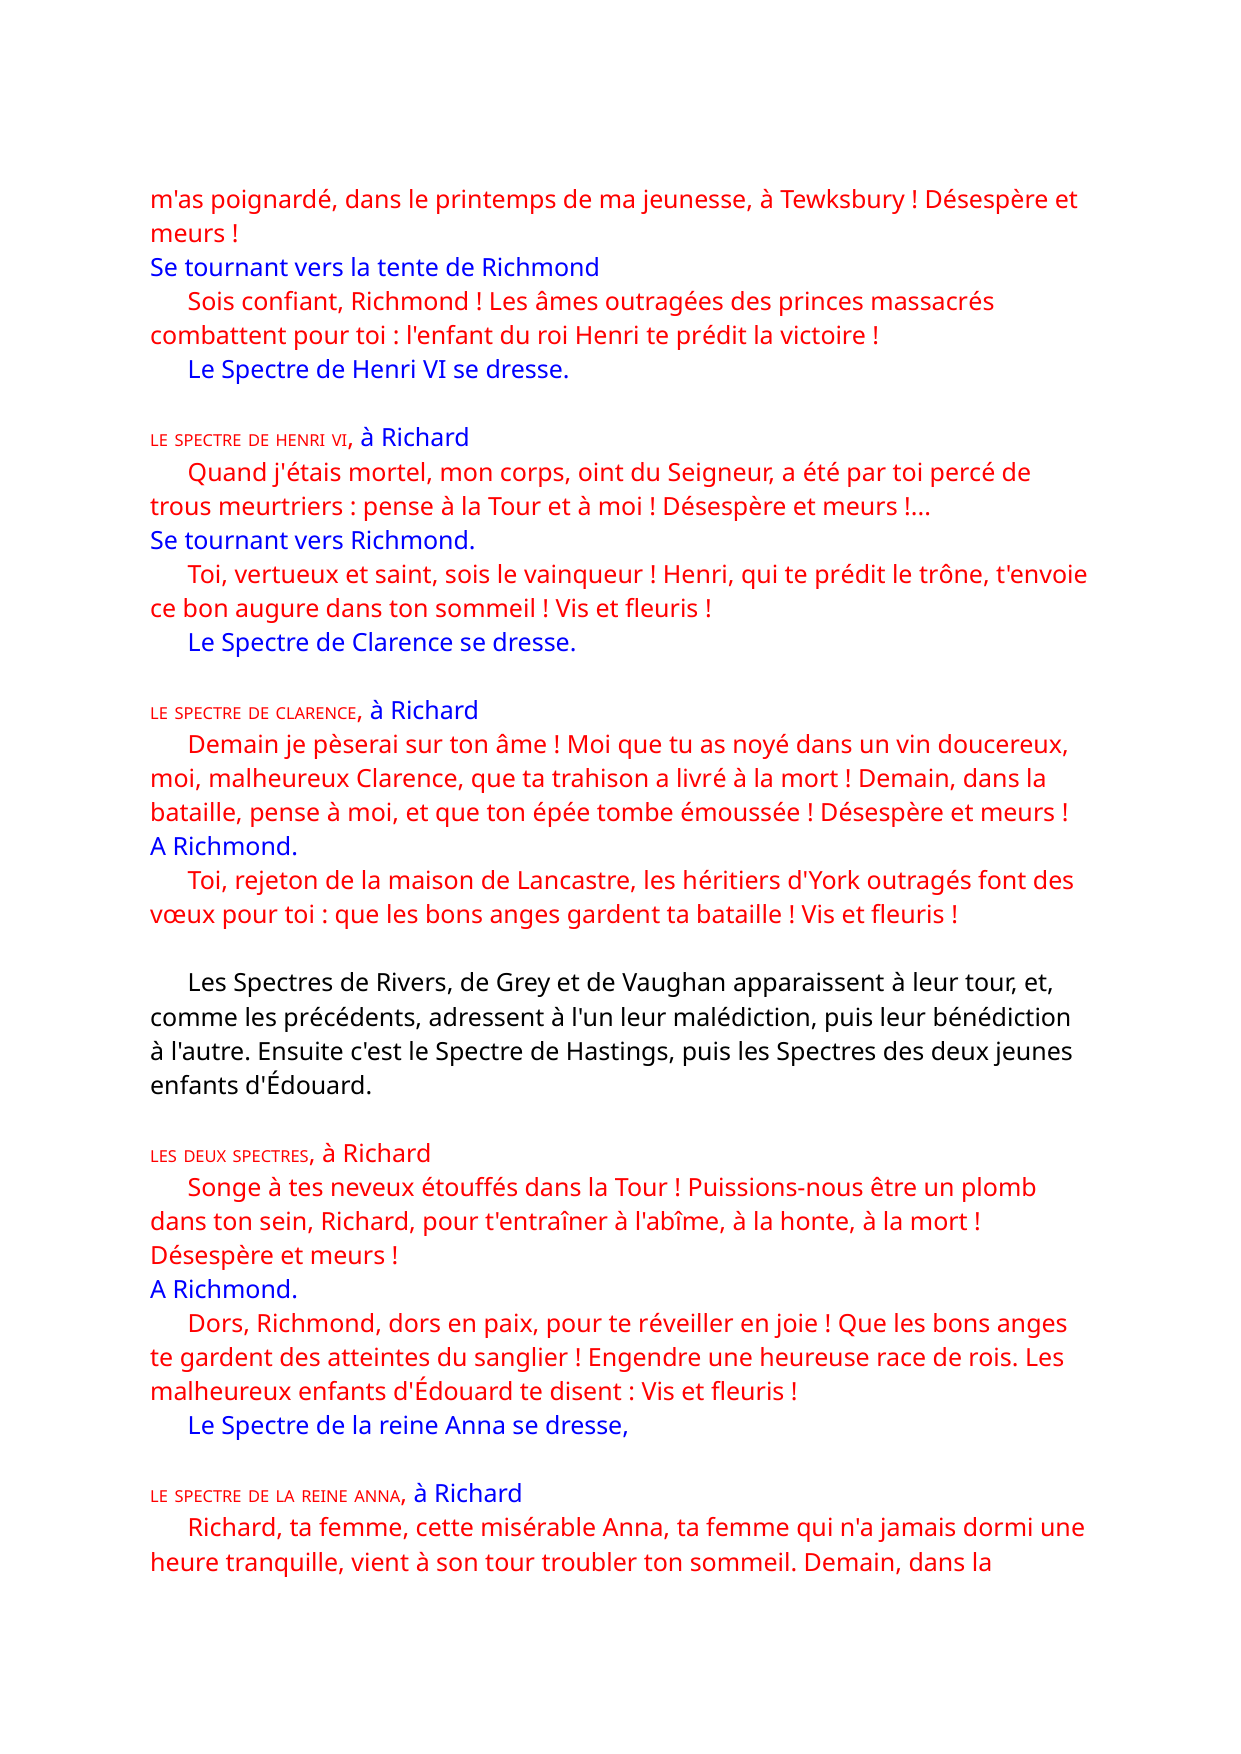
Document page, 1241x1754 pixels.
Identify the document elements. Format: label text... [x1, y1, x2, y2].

text Le Spectre de Henri VI se dresse. [150, 352, 1091, 386]
text A Richmond. [150, 1272, 1091, 1306]
text A Richmond. [150, 829, 1091, 863]
text Songe à tes neveux étouffés dans la Tour ! Puissions-nous être un plomb dans ton sein, Richard, pour t'entraîner à l'abîme, à la honte, à la mort ! Désespère et meurs ! [150, 1169, 1091, 1272]
text Se tournant vers la tente de Richmond [150, 250, 1091, 284]
text les deux spectres, à Richard [150, 1135, 1091, 1169]
text Sois confiant, Richmond ! Les âmes outragées des princes massacrés combattent pour toi : l'enfant du roi Henri te prédit la victoire ! [150, 284, 1091, 352]
text Richard, ta femme, cette misérable Anna, ta femme qui n'a jamais dormi une heure tranquille, vient à son tour troubler ton sommeil. Demain, dans la [150, 1510, 1091, 1578]
text le spectre de henri vi, à Richard [150, 420, 1091, 454]
text Toi, rejeton de la maison de Lancastre, les héritiers d'York outragés font des vœux pour toi : que les bons anges gardent ta bataille ! Vis et fleuris ! [150, 863, 1091, 931]
text le spectre de clarence, à Richard [150, 693, 1091, 727]
text Le Spectre de Clarence se dresse. [150, 624, 1091, 658]
text Dors, Richmond, dors en paix, pour te réveiller en joie ! Que les bons anges te gardent des atteintes du sanglier ! Engendre une heureuse race de rois. Les malheureux enfants d'Édouard te disent : Vis et fleuris ! [150, 1306, 1091, 1408]
text Demain je pèserai sur ton âme ! Moi que tu as noyé dans un vin doucereux, moi, malheureux Clarence, que ta trahison a livré à la mort ! Demain, dans la bataille, pense à moi, et que ton épée tombe émoussée ! Désespère et meurs ! [150, 727, 1091, 829]
text Le Spectre de la reine Anna se dresse, [150, 1408, 1091, 1442]
text m'as poignardé, dans le printemps de ma jeunesse, à Tewksbury ! Désespère et meurs ! [150, 182, 1091, 250]
text Les Spectres de Rivers, de Grey et de Vaughan apparaissent à leur tour, et, comme les précédents, adressent à l'un leur malédiction, puis leur bénédiction à l'autre. Ensuite c'est le Spectre de Hastings, puis les Spectres des deux jeunes enfants d'Édouard. [150, 965, 1091, 1101]
text Se tournant vers Richmond. [150, 522, 1091, 556]
text Toi, vertueux et saint, sois le vainqueur ! Henri, qui te prédit le trône, t'envoie ce bon augure dans ton sommeil ! Vis et fleuris ! [150, 556, 1091, 624]
text le spectre de la reine anna, à Richard [150, 1476, 1091, 1510]
text Quand j'étais mortel, mon corps, oint du Seigneur, a été par toi percé de trous meurtriers : pense à la Tour et à moi ! Désespère et meurs !... [150, 454, 1091, 522]
